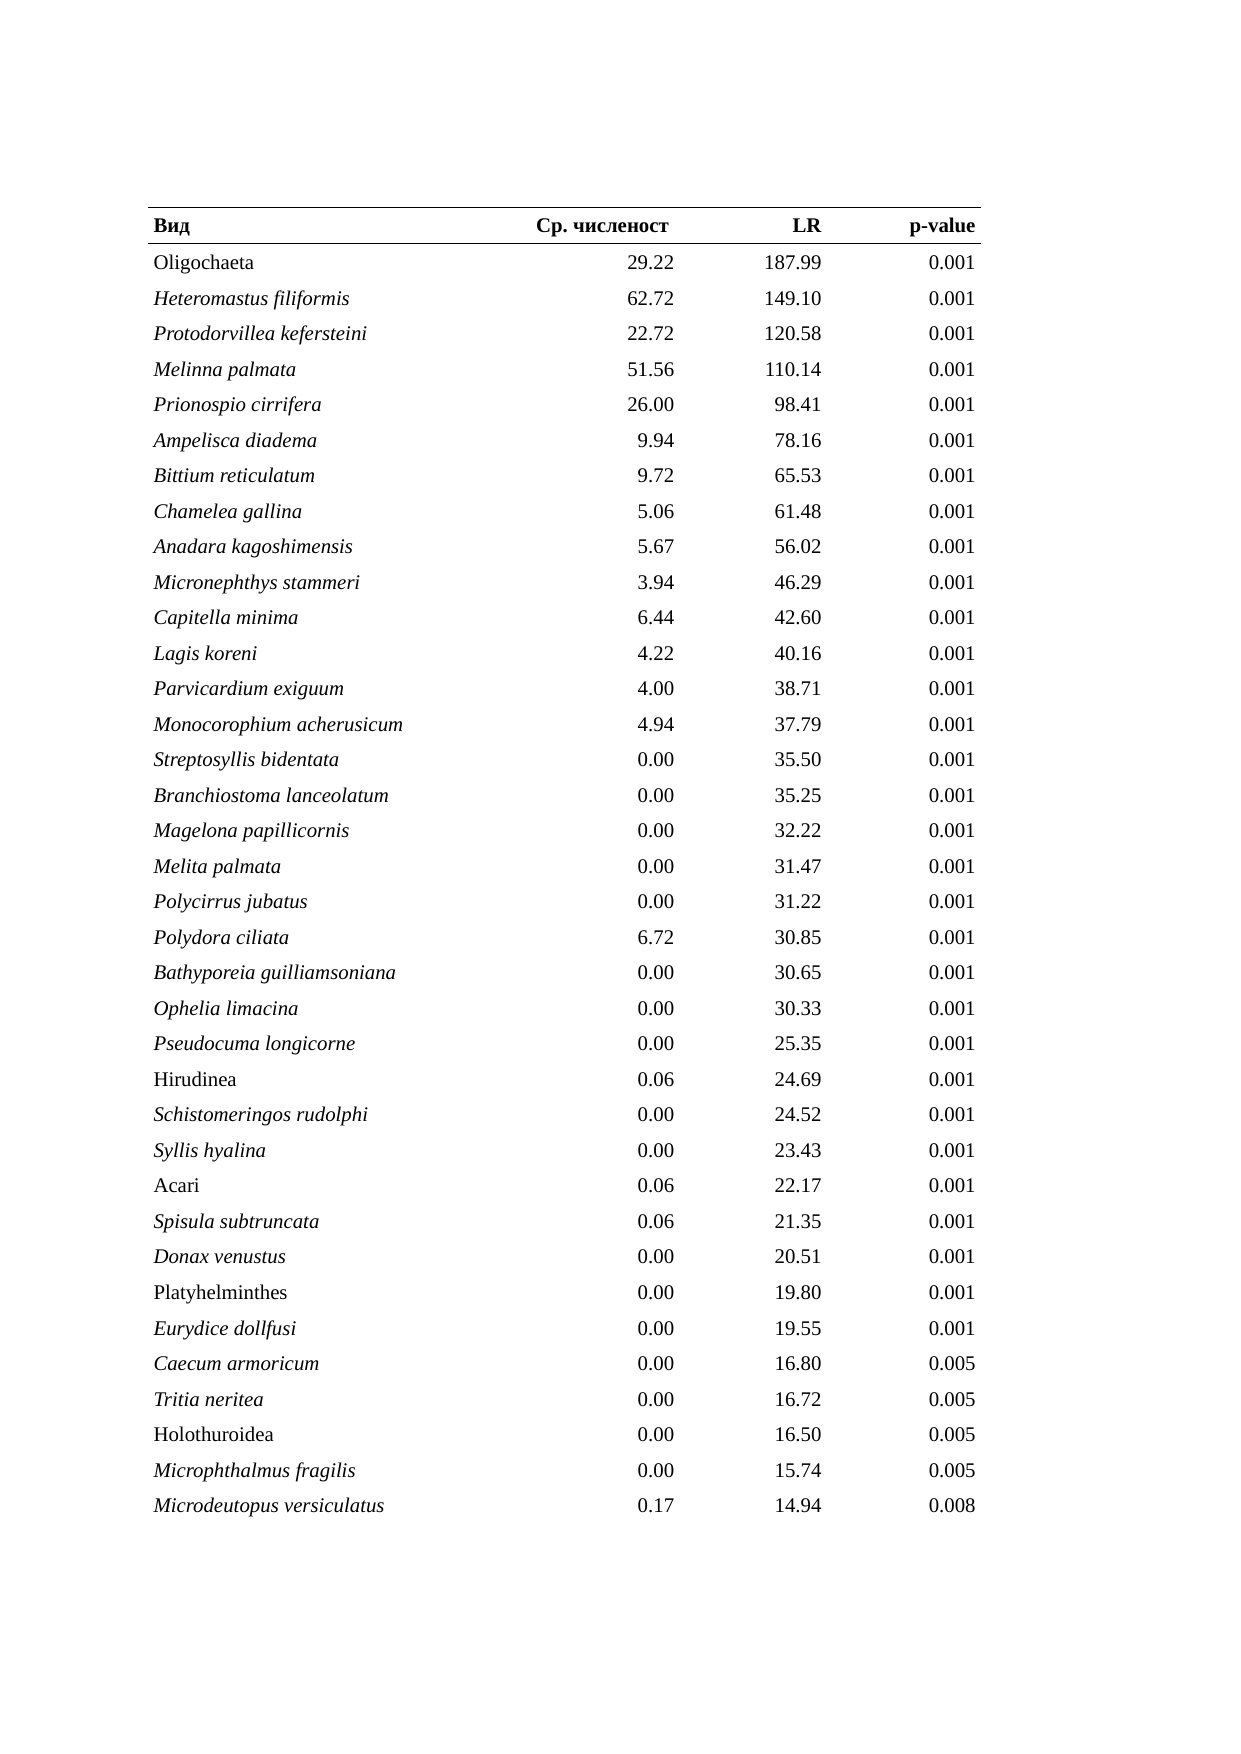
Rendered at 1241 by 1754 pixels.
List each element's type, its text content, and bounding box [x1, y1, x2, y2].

table_cell 0.001 [827, 457, 981, 493]
table_cell 0.001 [827, 1203, 981, 1239]
table_cell Melita palmata [148, 848, 520, 883]
table_cell Lagis koreni [148, 635, 520, 670]
table_cell 0.00 [520, 1345, 679, 1381]
table_cell 0.001 [827, 741, 981, 777]
table_cell 16.80 [680, 1345, 827, 1381]
table_cell 3.94 [520, 564, 679, 599]
table_cell 0.00 [520, 1381, 679, 1416]
table_cell 65.53 [680, 457, 827, 493]
table_cell 42.60 [680, 599, 827, 635]
table_cell 0.00 [520, 1239, 679, 1274]
table_cell Acari [148, 1168, 520, 1203]
table_cell 21.35 [680, 1203, 827, 1239]
table_cell Syllis hyalina [148, 1132, 520, 1168]
table_cell Protodorvillea kefersteini [148, 315, 520, 351]
table_cell Donax venustus [148, 1239, 520, 1274]
table_cell 0.001 [827, 1061, 981, 1097]
table_cell 0.001 [827, 351, 981, 386]
table_cell Streptosyllis bidentata [148, 741, 520, 777]
table_cell 24.69 [680, 1061, 827, 1097]
table_cell 31.22 [680, 884, 827, 919]
table_cell Prionospio cirrifera [148, 386, 520, 422]
table_cell Schistomeringos rudolphi [148, 1097, 520, 1132]
table_cell 0.005 [827, 1381, 981, 1416]
table_cell 35.25 [680, 777, 827, 812]
table_cell 0.001 [827, 884, 981, 919]
table_cell 0.001 [827, 244, 981, 280]
table_cell 0.001 [827, 635, 981, 670]
table_cell 30.85 [680, 919, 827, 954]
table_cell 0.001 [827, 706, 981, 741]
table_cell 120.58 [680, 315, 827, 351]
table_cell 0.00 [520, 1416, 679, 1452]
table_cell 0.00 [520, 884, 679, 919]
table_cell 0.001 [827, 919, 981, 954]
table_cell Heteromastus filiformis [148, 280, 520, 315]
table_cell 0.001 [827, 1168, 981, 1203]
table_cell 0.00 [520, 1310, 679, 1345]
table_cell 0.001 [827, 564, 981, 599]
table_cell 0.005 [827, 1416, 981, 1452]
table_cell 0.001 [827, 280, 981, 315]
table_cell 0.001 [827, 1132, 981, 1168]
table_cell 20.51 [680, 1239, 827, 1274]
table_cell Branchiostoma lanceolatum [148, 777, 520, 812]
table_cell Ophelia limacina [148, 990, 520, 1026]
table_cell 0.001 [827, 990, 981, 1026]
table_cell 0.00 [520, 1097, 679, 1132]
table_cell Capitella minima [148, 599, 520, 635]
table_cell 0.001 [827, 386, 981, 422]
table_cell Ср. численост [520, 208, 679, 243]
table_cell p-value [827, 208, 981, 243]
table_cell Bathyporeia guilliamsoniana [148, 955, 520, 990]
table_cell Tritia neritea [148, 1381, 520, 1416]
table_cell Micronephthys stammeri [148, 564, 520, 599]
table_cell 14.94 [680, 1488, 827, 1523]
table_cell 187.99 [680, 244, 827, 280]
table_cell 0.17 [520, 1488, 679, 1523]
table_cell 5.06 [520, 493, 679, 528]
table_cell 0.001 [827, 528, 981, 564]
table_cell 32.22 [680, 813, 827, 848]
table_cell 25.35 [680, 1026, 827, 1061]
table_cell 0.001 [827, 813, 981, 848]
table_cell 9.94 [520, 422, 679, 457]
table_cell 0.005 [827, 1452, 981, 1487]
table_cell 0.001 [827, 1239, 981, 1274]
table_cell 38.71 [680, 670, 827, 706]
table_cell Chamelea gallina [148, 493, 520, 528]
table_cell 9.72 [520, 457, 679, 493]
table_cell 22.17 [680, 1168, 827, 1203]
table_cell 0.00 [520, 1132, 679, 1168]
table_cell 0.00 [520, 1026, 679, 1061]
table_cell 98.41 [680, 386, 827, 422]
table_cell Anadara kagoshimensis [148, 528, 520, 564]
table_cell 0.001 [827, 493, 981, 528]
table_cell 24.52 [680, 1097, 827, 1132]
table_cell 46.29 [680, 564, 827, 599]
table_cell Caecum armoricum [148, 1345, 520, 1381]
table_cell 4.94 [520, 706, 679, 741]
table_cell 110.14 [680, 351, 827, 386]
table_cell Вид [148, 208, 520, 243]
table_cell 19.55 [680, 1310, 827, 1345]
table_cell Microdeutopus versiculatus [148, 1488, 520, 1523]
table_cell 4.22 [520, 635, 679, 670]
table_cell 0.001 [827, 670, 981, 706]
table_cell Melinna palmata [148, 351, 520, 386]
table_cell 35.50 [680, 741, 827, 777]
table_cell Holothuroidea [148, 1416, 520, 1452]
table_cell 0.001 [827, 1274, 981, 1310]
table_cell Oligochaeta [148, 244, 520, 280]
table_cell 6.44 [520, 599, 679, 635]
table_cell 0.001 [827, 848, 981, 883]
table_cell 26.00 [520, 386, 679, 422]
table_cell Magelona papillicornis [148, 813, 520, 848]
table_cell 16.50 [680, 1416, 827, 1452]
table_cell 29.22 [520, 244, 679, 280]
table_cell Ampelisca diadema [148, 422, 520, 457]
table_cell 23.43 [680, 1132, 827, 1168]
table_cell 0.00 [520, 955, 679, 990]
table_cell 15.74 [680, 1452, 827, 1487]
table_cell 30.65 [680, 955, 827, 990]
table_cell 0.00 [520, 848, 679, 883]
table_cell 0.06 [520, 1061, 679, 1097]
table_cell 149.10 [680, 280, 827, 315]
table_cell 0.06 [520, 1168, 679, 1203]
table_cell 40.16 [680, 635, 827, 670]
table_cell Spisula subtruncata [148, 1203, 520, 1239]
table_cell 31.47 [680, 848, 827, 883]
table_cell 0.00 [520, 990, 679, 1026]
table_cell 0.001 [827, 1097, 981, 1132]
table_cell Platyhelminthes [148, 1274, 520, 1310]
table_cell 0.06 [520, 1203, 679, 1239]
table_cell 0.00 [520, 813, 679, 848]
table_cell 0.001 [827, 955, 981, 990]
table_cell 62.72 [520, 280, 679, 315]
table_cell Eurydice dollfusi [148, 1310, 520, 1345]
table_cell 0.001 [827, 777, 981, 812]
table_cell 0.00 [520, 1452, 679, 1487]
table_cell 0.001 [827, 315, 981, 351]
table_cell Parvicardium exiguum [148, 670, 520, 706]
table_cell Microphthalmus fragilis [148, 1452, 520, 1487]
table_cell 16.72 [680, 1381, 827, 1416]
table_cell 61.48 [680, 493, 827, 528]
table_cell 51.56 [520, 351, 679, 386]
table_cell Bittium reticulatum [148, 457, 520, 493]
table_cell 19.80 [680, 1274, 827, 1310]
table_cell 6.72 [520, 919, 679, 954]
table_cell 0.001 [827, 422, 981, 457]
table_cell 0.00 [520, 1274, 679, 1310]
table_cell Polydora ciliata [148, 919, 520, 954]
table_cell 0.00 [520, 777, 679, 812]
table_cell 78.16 [680, 422, 827, 457]
table_cell 30.33 [680, 990, 827, 1026]
table_cell 4.00 [520, 670, 679, 706]
table_cell 37.79 [680, 706, 827, 741]
table_cell 0.001 [827, 1310, 981, 1345]
table_cell 0.005 [827, 1345, 981, 1381]
table_cell LR [680, 208, 827, 243]
table_cell 56.02 [680, 528, 827, 564]
table_cell 5.67 [520, 528, 679, 564]
table_cell Polycirrus jubatus [148, 884, 520, 919]
table_cell 0.001 [827, 599, 981, 635]
table_cell Pseudocuma longicorne [148, 1026, 520, 1061]
table_cell 22.72 [520, 315, 679, 351]
table_cell 0.001 [827, 1026, 981, 1061]
table_cell Monocorophium acherusicum [148, 706, 520, 741]
table_cell 0.00 [520, 741, 679, 777]
table_cell Hirudinea [148, 1061, 520, 1097]
table_cell 0.008 [827, 1488, 981, 1523]
